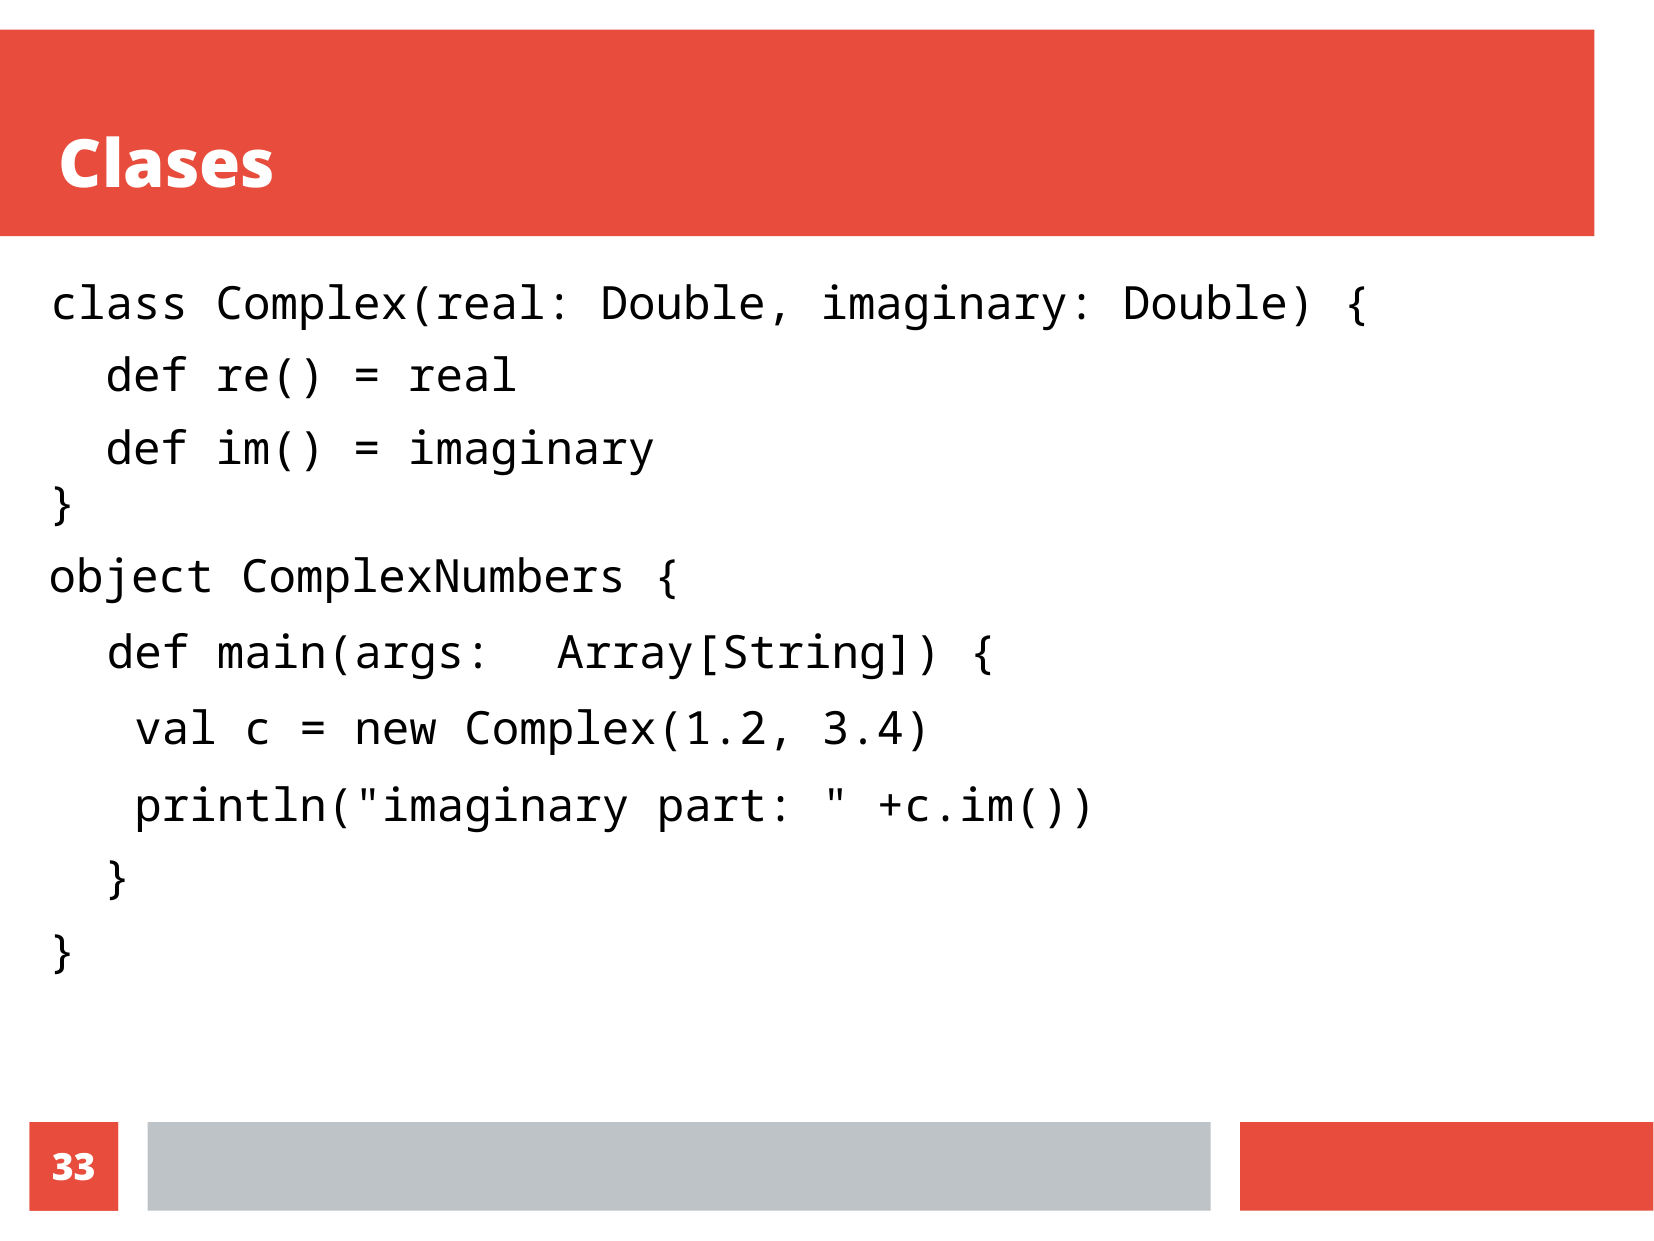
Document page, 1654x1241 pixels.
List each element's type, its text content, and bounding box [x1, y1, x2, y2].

text_box class Complex(real: Double, imaginary: Double) { def re() = real def im() = imaginary } object ComplexNumbers { def main(args: Array[String]) { val c = new Complex(1.2, 3.4) println("imaginary part: " +c.im()) } } [48, 259, 1654, 977]
title Clases [59, 59, 1595, 207]
